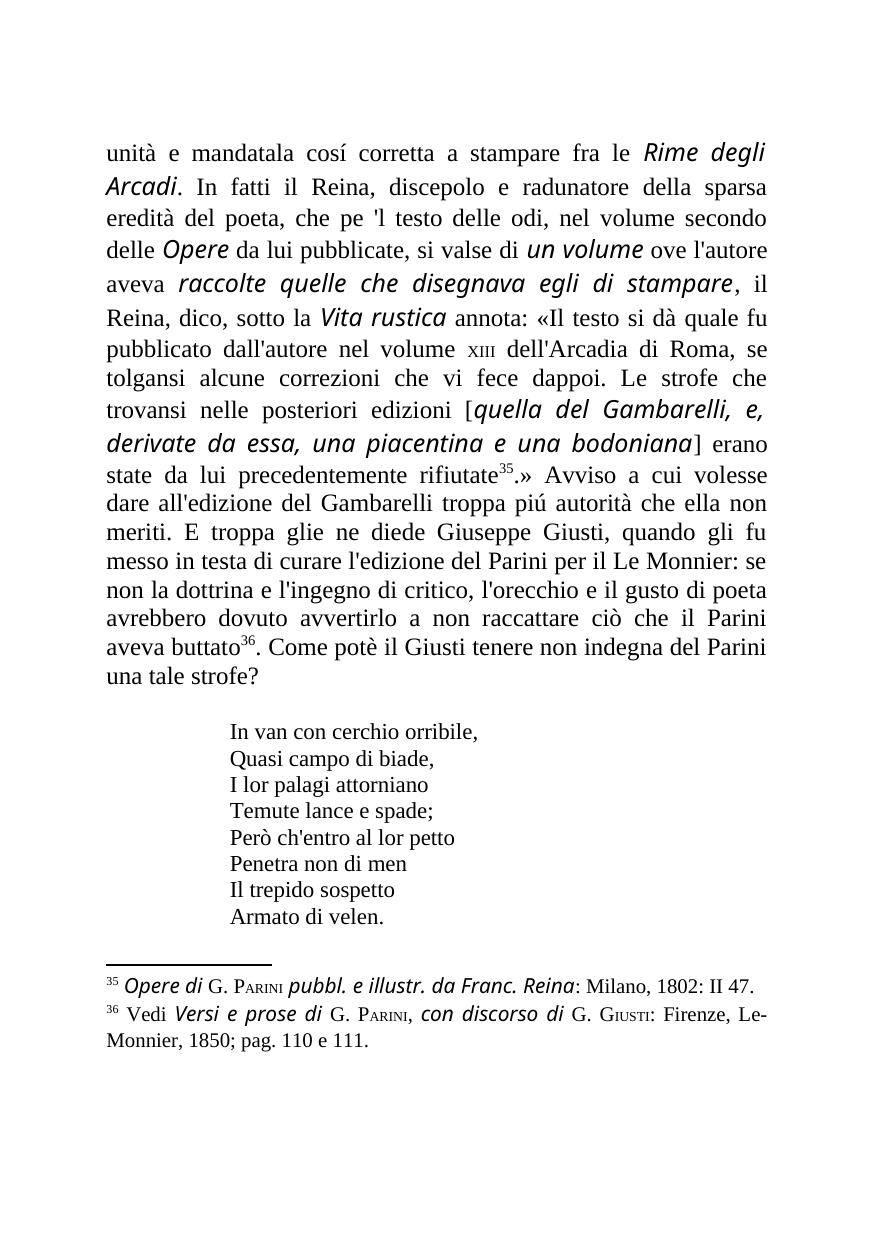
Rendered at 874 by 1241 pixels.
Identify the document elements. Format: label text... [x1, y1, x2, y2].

text I lor palagi attorniano [200, 771, 768, 797]
text Però ch'entro al lor petto [200, 824, 768, 850]
text Temute lance e spade; [200, 797, 768, 824]
text unità e mandatala cosí corretta a stampare fra le Rime degli Arcadi. In fatti il Reina, discepolo e radunatore della sparsa eredità del poeta, che pe 'l testo delle odi, nel volume secondo delle Opere da lui pubblicate, si valse di un volume ove l'autore aveva raccolte quelle che disegnava egli di stampare, il Reina, dico, sotto la Vita rustica annota: «Il testo si dà quale fu pubblicato dall'autore nel volume xiii dell'Arcadia di Roma, se tolgansi alcune correzioni che vi fece dappoi. Le strofe che trovansi nelle posteriori edizioni [quella del Gambarelli, e, derivate da essa, una piacentina e una bodoniana] erano state da lui precedentemente rifiutate.» Avviso a cui volesse dare all'edizione del Gambarelli troppa piú autorità che ella non meriti. E troppa glie ne diede Giuseppe Giusti, quando gli fu messo in testa di curare l'edizione del Parini per il Le Monnier: se non la dottrina e l'ingegno di critico, l'orecchio e il gusto di poeta avrebbero dovuto avvertirlo a non raccattare ciò che il Parini aveva buttato. Come potè il Giusti tenere non indegna del Parini una tale strofe? [106, 135, 768, 690]
text Penetra non di men [200, 850, 768, 877]
text Armato di velen. [200, 903, 768, 929]
text Vedi Versi e prose di G. Parini, con discorso di G. Giusti: Firenze, Le-Monnier, 1850; pag. 110 e 111. [106, 999, 768, 1052]
text Il trepido sospetto [200, 877, 768, 903]
text Opere di G. Parini pubbl. e illustr. da Franc. Reina: Milano, 1802: II 47. [106, 971, 768, 999]
text Quasi campo di biade, [200, 745, 768, 771]
text In van con cerchio orribile, [200, 718, 768, 745]
